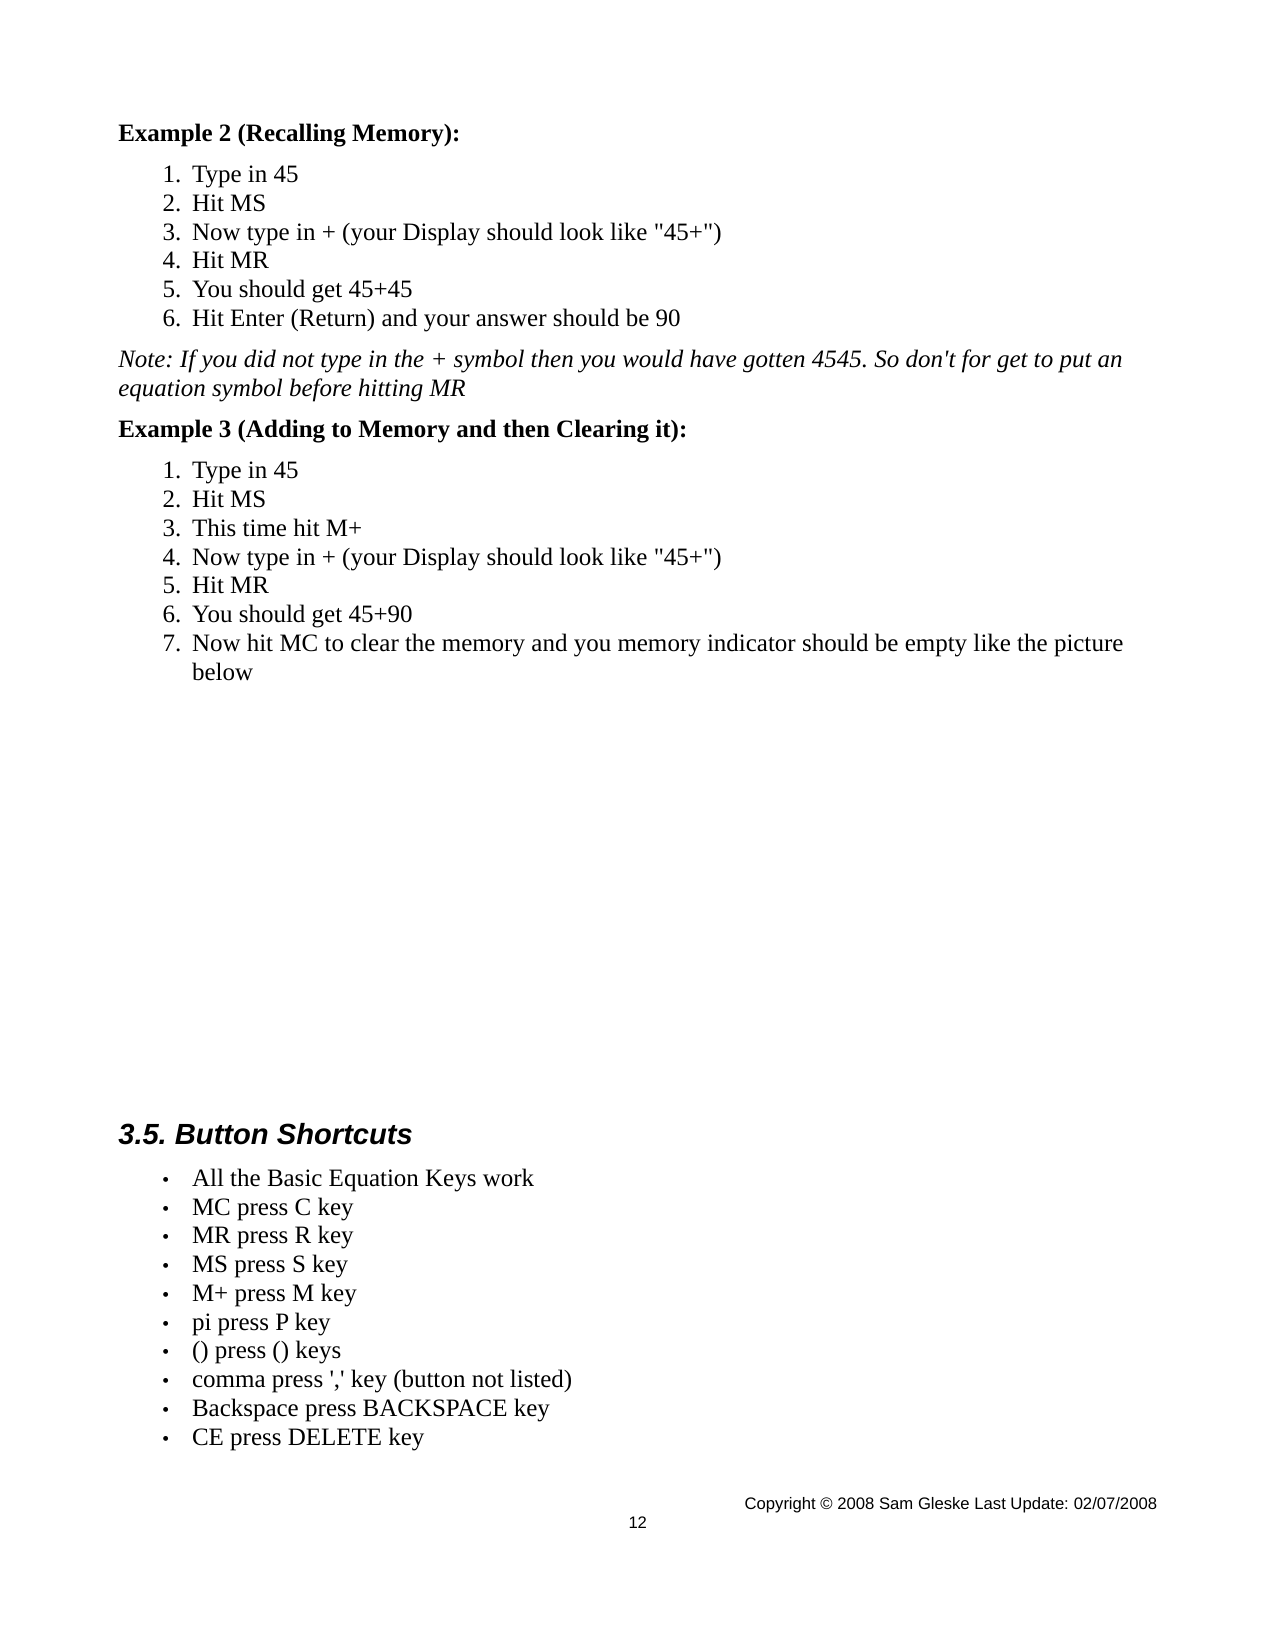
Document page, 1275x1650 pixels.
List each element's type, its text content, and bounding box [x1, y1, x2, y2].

list You should get 45+45 [162, 274, 1157, 303]
text Note: If you did not type in the + symbol then you would have gotten 4545. So don't for get to put an equation symbol before hitting MR [118, 344, 1157, 402]
list Hit MS [162, 188, 1157, 217]
list Hit MR [162, 571, 1157, 599]
list Hit MR [162, 246, 1157, 274]
text Example 3 (Adding to Memory and then Clearing it): [118, 414, 1157, 443]
list comma press ',' key (button not listed) [162, 1364, 1157, 1393]
list MS press S key [162, 1249, 1157, 1278]
list MR press R key [162, 1220, 1157, 1249]
list M+ press M key [162, 1278, 1157, 1307]
list Type in 45 [162, 159, 1157, 188]
list All the Basic Equation Keys work [162, 1163, 1157, 1192]
subtitle 3.5. Button Shortcuts [118, 1117, 1157, 1150]
list Now type in + (your Display should look like "45+") [162, 217, 1157, 246]
list Type in 45 [162, 456, 1157, 484]
list MC press C key [162, 1192, 1157, 1220]
list Hit MS [162, 484, 1157, 513]
list pi press P key [162, 1307, 1157, 1335]
list Hit Enter (Return) and your answer should be 90 [162, 303, 1157, 332]
list Now hit MC to clear the memory and you memory indicator should be empty like the picture below [162, 628, 1157, 686]
list () press () keys [162, 1335, 1157, 1364]
list Backspace press BACKSPACE key [162, 1393, 1157, 1422]
list This time hit M+ [162, 513, 1157, 542]
list CE press DELETE key [162, 1422, 1157, 1450]
list You should get 45+90 [162, 599, 1157, 628]
text Example 2 (Recalling Memory): [118, 118, 1157, 147]
list Now type in + (your Display should look like "45+") [162, 542, 1157, 571]
